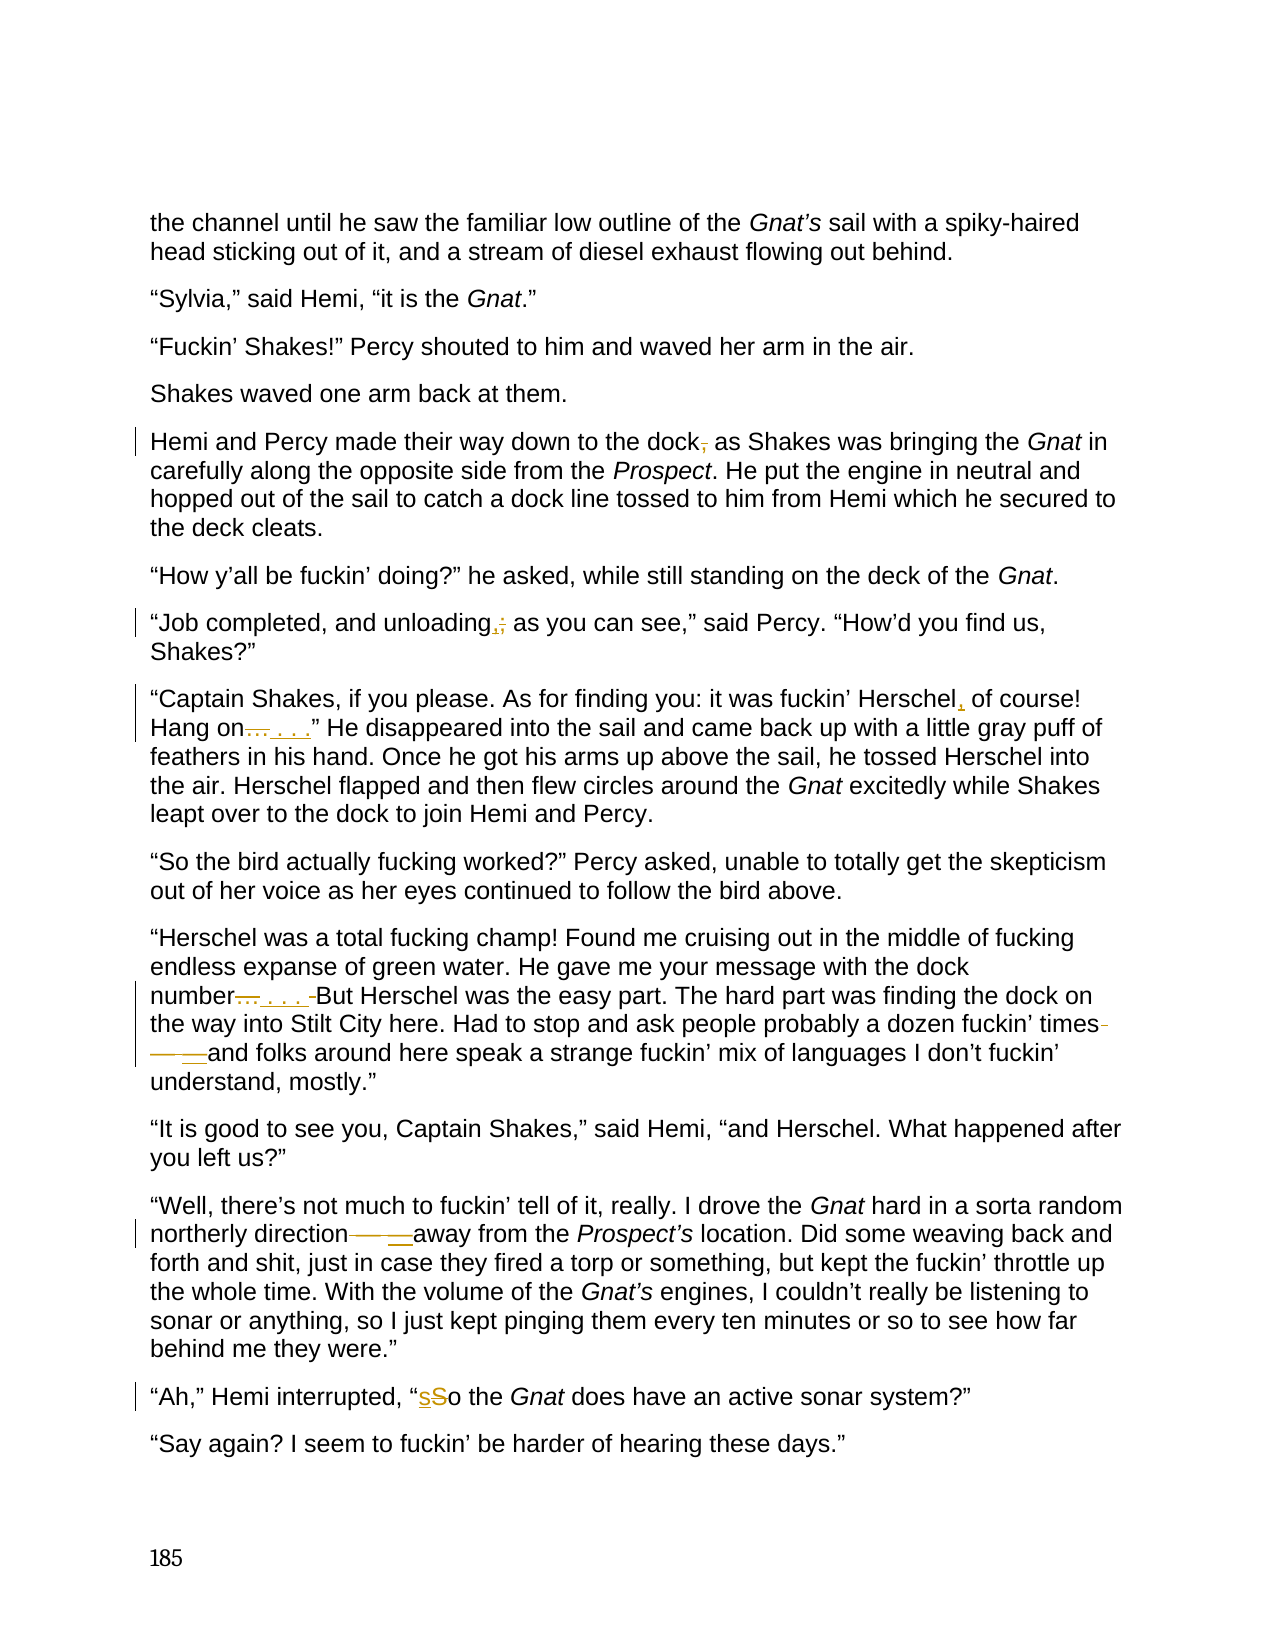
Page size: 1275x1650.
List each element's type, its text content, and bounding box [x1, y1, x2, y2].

text “Job completed, and unloading, as you can see,” said Percy. “How’d you find us, Shakes?” [150, 608, 1125, 666]
text “Well, there’s not much to fuckin’ tell of it, really. I drove the Gnat hard in a sorta random northerly direction—away from the Prospect’s location. Did some weaving back and forth and shit, just in case they fired a torp or something, but kept the fuckin’ throttle up the whole time. With the volume of the Gnat’s engines, I couldn’t really be listening to sonar or anything, so I just kept pinging them every ten minutes or so to see how far behind me they were.” [150, 1191, 1125, 1363]
text “How y’all be fuckin’ doing?” he asked, while still standing on the deck of the Gnat. [150, 561, 1125, 589]
text “Herschel was a total fucking champ! Found me cruising out in the middle of fucking endless expanse of green water. He gave me your message with the dock number . . . But Herschel was the easy part. The hard part was finding the dock on the way into Stilt City here. Had to stop and ask people probably a dozen fuckin’ times—and folks around here speak a strange fuckin’ mix of languages I don’t fuckin’ understand, mostly.” [150, 923, 1125, 1096]
text “Ah,” Hemi interrupted, “so the Gnat does have an active sonar system?” [150, 1382, 1125, 1411]
text Hemi and Percy made their way down to the dock as Shakes was bringing the Gnat in carefully along the opposite side from the Prospect. He put the engine in neutral and hopped out of the sail to catch a dock line tossed to him from Hemi which he secured to the deck cleats. [150, 427, 1125, 542]
text the channel until he saw the familiar low outline of the Gnat’s sail with a spiky-haired head sticking out of it, and a stream of diesel exhaust flowing out behind. [150, 208, 1125, 266]
text “It is good to see you, Captain Shakes,” said Hemi, “and Herschel. What happened after you left us?” [150, 1114, 1125, 1172]
text “So the bird actually fucking worked?” Percy asked, unable to totally get the skepticism out of her voice as her eyes continued to follow the bird above. [150, 847, 1125, 904]
text Shakes waved one arm back at them. [150, 379, 1125, 408]
text “Captain Shakes, if you please. As for finding you: it was fuckin’ Herschel, of course! Hang on . . .” He disappeared into the sail and came back up with a little gray puff of feathers in his hand. Once he got his arms up above the sail, he tossed Herschel into the air. Herschel flapped and then flew circles around the Gnat excitedly while Shakes leapt over to the dock to join Hemi and Percy. [150, 684, 1125, 828]
text “Sylvia,” said Hemi, “it is the Gnat.” [150, 284, 1125, 313]
text “Fuckin’ Shakes!” Percy shouted to him and waved her arm in the air. [150, 332, 1125, 361]
text “Say again? I seem to fuckin’ be harder of hearing these days.” [150, 1429, 1125, 1458]
